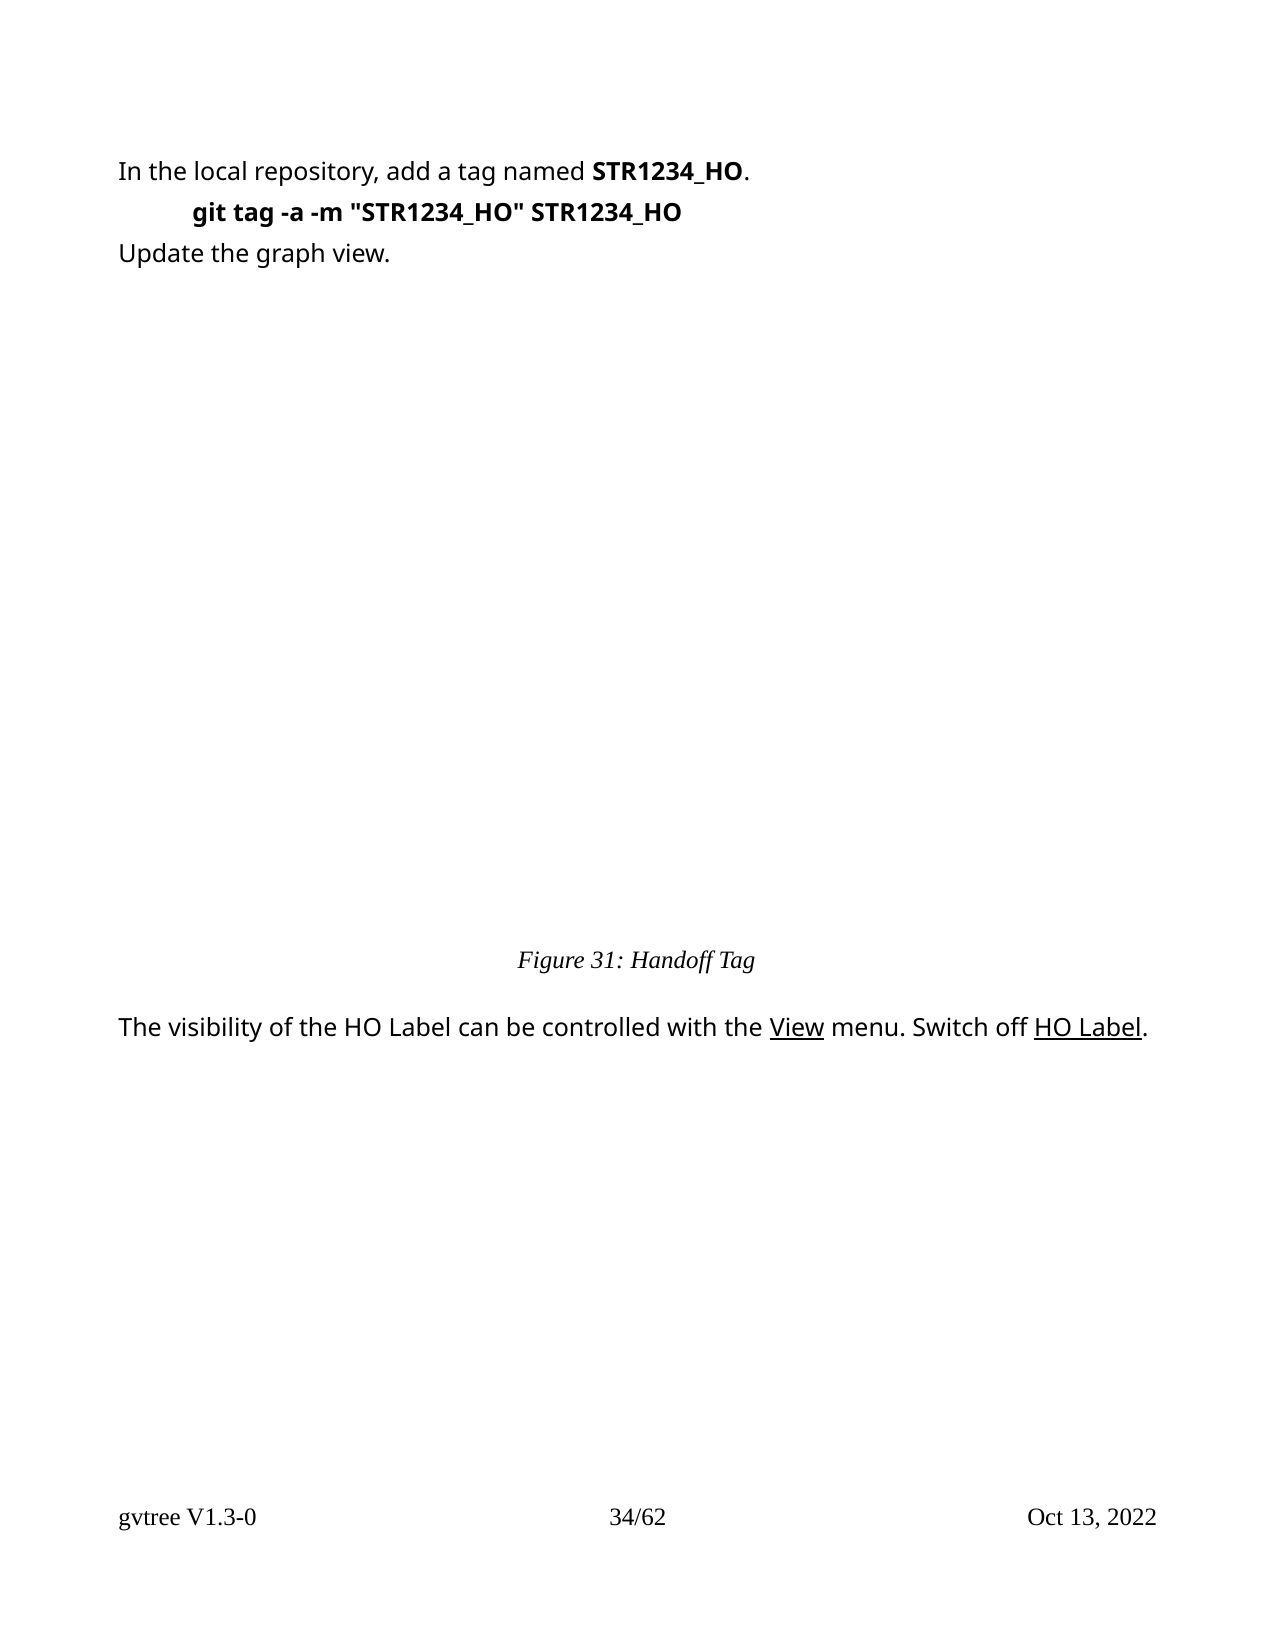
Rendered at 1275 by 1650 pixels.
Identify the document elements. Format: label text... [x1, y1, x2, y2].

text git tag -a -m "STR1234_HO" STR1234_HO [118, 200, 1157, 227]
text The visibility of the HO Label can be controlled with the View menu. Switch off HO Label. [118, 1015, 1157, 1041]
text Figure 31: Handoff Tag [196, 295, 1079, 974]
text Update the graph view. [118, 241, 1157, 268]
text In the local repository, add a tag named STR1234_HO. [118, 159, 1157, 186]
